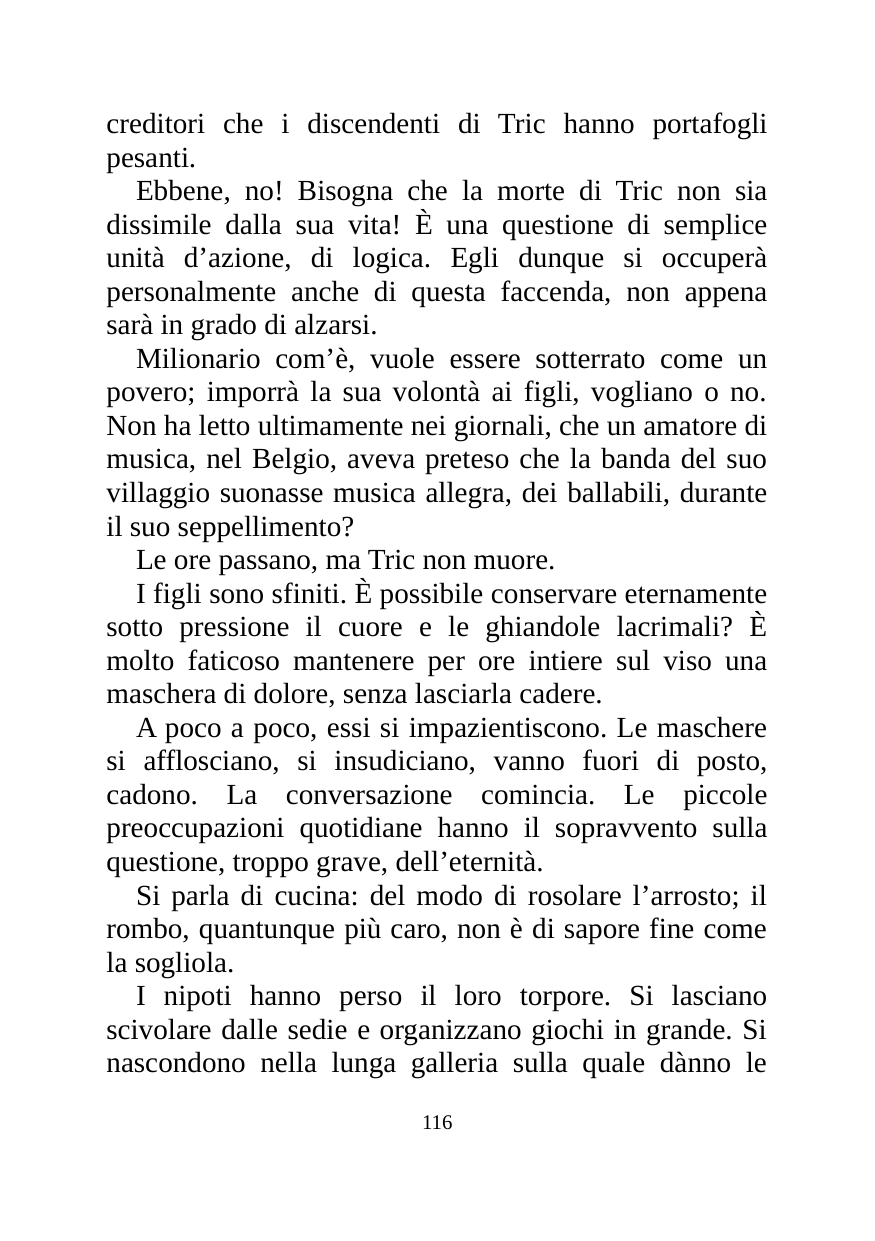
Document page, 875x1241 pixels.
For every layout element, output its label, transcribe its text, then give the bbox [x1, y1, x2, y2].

text Si parla di cucina: del modo di rosolare l’arrosto; il rombo, quantunque più caro, non è di sapore fine come la sogliola. [106, 878, 768, 978]
text Le ore passano, ma Tric non muore. [106, 542, 768, 576]
text creditori che i discendenti di Tric hanno portafogli pesanti. [106, 106, 768, 173]
text A poco a poco, essi si impazientiscono. Le maschere si afflosciano, si insudiciano, vanno fuori di posto, cadono. La conversazione comincia. Le piccole preoccupazioni quotidiane hanno il sopravvento sulla questione, troppo grave, dell’eternità. [106, 710, 768, 878]
text Ebbene, no! Bisogna che la morte di Tric non sia dissimile dalla sua vita! È una questione di semplice unità d’azione, di logica. Egli dunque si occuperà personalmente anche di questa faccenda, non appena sarà in grado di alzarsi. [106, 173, 768, 341]
text Milionario com’è, vuole essere sotterrato come un povero; imporrà la sua volontà ai figli, vogliano o no. Non ha letto ultimamente nei giornali, che un amatore di musica, nel Belgio, aveva preteso che la banda del suo villaggio suonasse musica allegra, dei ballabili, durante il suo seppellimento? [106, 341, 768, 542]
text I nipoti hanno perso il loro torpore. Si lasciano scivolare dalle sedie e organizzano giochi in grande. Si nascondono nella lunga galleria sulla quale dànno le [106, 978, 768, 1079]
text I figli sono sfiniti. È possibile conservare eternamente sotto pressione il cuore e le ghiandole lacrimali? È molto faticoso mantenere per ore intiere sul viso una maschera di dolore, senza lasciarla cadere. [106, 576, 768, 710]
